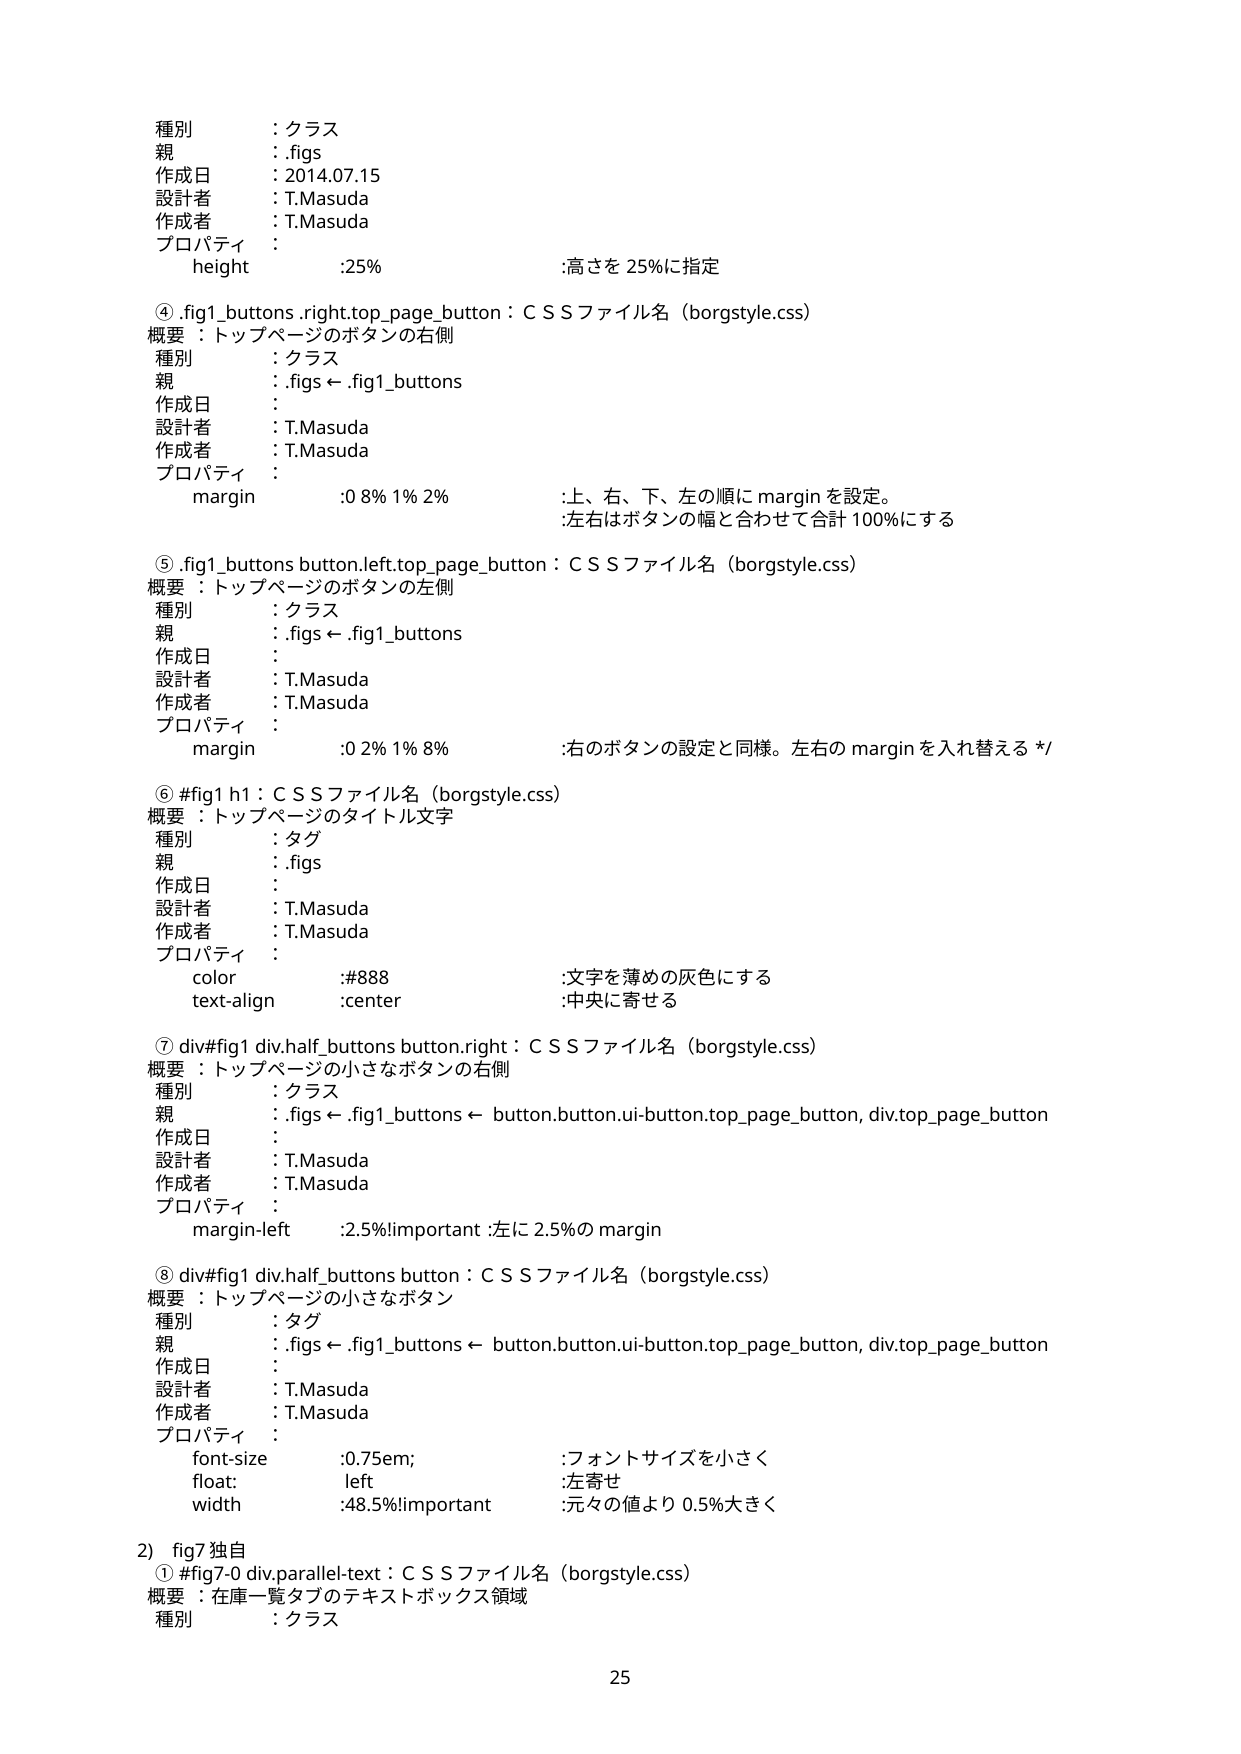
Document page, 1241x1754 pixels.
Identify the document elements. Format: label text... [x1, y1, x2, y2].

text ④ .fig1_buttons .right.top_page_button：ＣＳＳファイル名（borgstyle.css） [118, 301, 1122, 324]
text :左右はボタンの幅と合わせて合計100%にする [118, 508, 1122, 531]
text 種別 ：クラス [118, 347, 1122, 370]
text font-size :0.75em; :フォントサイズを小さく [118, 1447, 1122, 1470]
text 作成者 ：T.Masuda [118, 1172, 1122, 1195]
text 親 ：.figs [118, 851, 1122, 874]
text margin :0 2% 1% 8% :右のボタンの設定と同様。左右のmarginを入れ替える */ [118, 737, 1122, 760]
text 作成日 ： [118, 1356, 1122, 1378]
text 作成者 ：T.Masuda [118, 920, 1122, 943]
text 作成日 ： [118, 645, 1122, 668]
text 概要 ：トップページの小さなボタン [118, 1287, 1122, 1310]
text ⑤ .fig1_buttons button.left.top_page_button：ＣＳＳファイル名（borgstyle.css） [118, 553, 1122, 576]
text ① #fig7-0 div.parallel-text：ＣＳＳファイル名（borgstyle.css） [118, 1562, 1122, 1585]
text height :25% :高さを25%に指定 [118, 256, 1122, 278]
text 種別 ：クラス [118, 1081, 1122, 1103]
text 設計者 ：T.Masuda [118, 187, 1122, 210]
text width :48.5%!important :元々の値より0.5%大きく [118, 1493, 1122, 1516]
text 設計者 ：T.Masuda [118, 1149, 1122, 1172]
text プロパティ ： [118, 462, 1122, 485]
text 作成日 ： [118, 393, 1122, 416]
text 作成日 ：2014.07.15 [118, 164, 1122, 187]
text 種別 ：タグ [118, 1310, 1122, 1333]
text 親 ：.figs ← .fig1_buttons [118, 370, 1122, 393]
text プロパティ ： [118, 1424, 1122, 1447]
text プロパティ ： [118, 1195, 1122, 1218]
text 概要 ：在庫一覧タブのテキストボックス領域 [118, 1585, 1122, 1608]
text 設計者 ：T.Masuda [118, 1378, 1122, 1401]
text 種別 ：タグ [118, 828, 1122, 851]
text 2) fig7独自 [118, 1539, 1122, 1562]
text 親 ：.figs ← .fig1_buttons ← button.button.ui-button.top_page_button, div.top_page_button [118, 1103, 1122, 1126]
text 種別 ：クラス [118, 1608, 1122, 1631]
text 設計者 ：T.Masuda [118, 897, 1122, 920]
text プロパティ ： [118, 714, 1122, 737]
text 概要 ：トップページの小さなボタンの右側 [118, 1058, 1122, 1081]
text 作成者 ：T.Masuda [118, 691, 1122, 714]
text 親 ：.figs ← .fig1_buttons ← button.button.ui-button.top_page_button, div.top_page_button [118, 1333, 1122, 1356]
text 作成者 ：T.Masuda [118, 1401, 1122, 1424]
text 作成者 ：T.Masuda [118, 210, 1122, 233]
text float: left :左寄せ [118, 1470, 1122, 1493]
text margin :0 8% 1% 2% :上、右、下、左の順にmarginを設定。 [118, 485, 1122, 508]
text 設計者 ：T.Masuda [118, 668, 1122, 691]
text ⑧ div#fig1 div.half_buttons button：ＣＳＳファイル名（borgstyle.css） [118, 1264, 1122, 1287]
text プロパティ ： [118, 233, 1122, 256]
text 設計者 ：T.Masuda [118, 416, 1122, 439]
text 概要 ：トップページのボタンの左側 [118, 576, 1122, 599]
text color :#888 :文字を薄めの灰色にする [118, 966, 1122, 989]
text 種別 ：クラス [118, 599, 1122, 622]
text 親 ：.figs ← .fig1_buttons [118, 622, 1122, 645]
text 種別 ：クラス [118, 118, 1122, 141]
text ⑥ #fig1 h1：ＣＳＳファイル名（borgstyle.css） [118, 783, 1122, 806]
text プロパティ ： [118, 943, 1122, 966]
text 作成日 ： [118, 1126, 1122, 1149]
text margin-left :2.5%!important :左に2.5%のmargin [118, 1218, 1122, 1241]
text 概要 ：トップページのタイトル文字 [118, 806, 1122, 828]
text 親 ：.figs [118, 141, 1122, 164]
text text-align :center :中央に寄せる [118, 989, 1122, 1012]
text 作成者 ：T.Masuda [118, 439, 1122, 462]
text ⑦ div#fig1 div.half_buttons button.right：ＣＳＳファイル名（borgstyle.css） [118, 1035, 1122, 1058]
text 作成日 ： [118, 874, 1122, 897]
text 概要 ：トップページのボタンの右側 [118, 324, 1122, 347]
